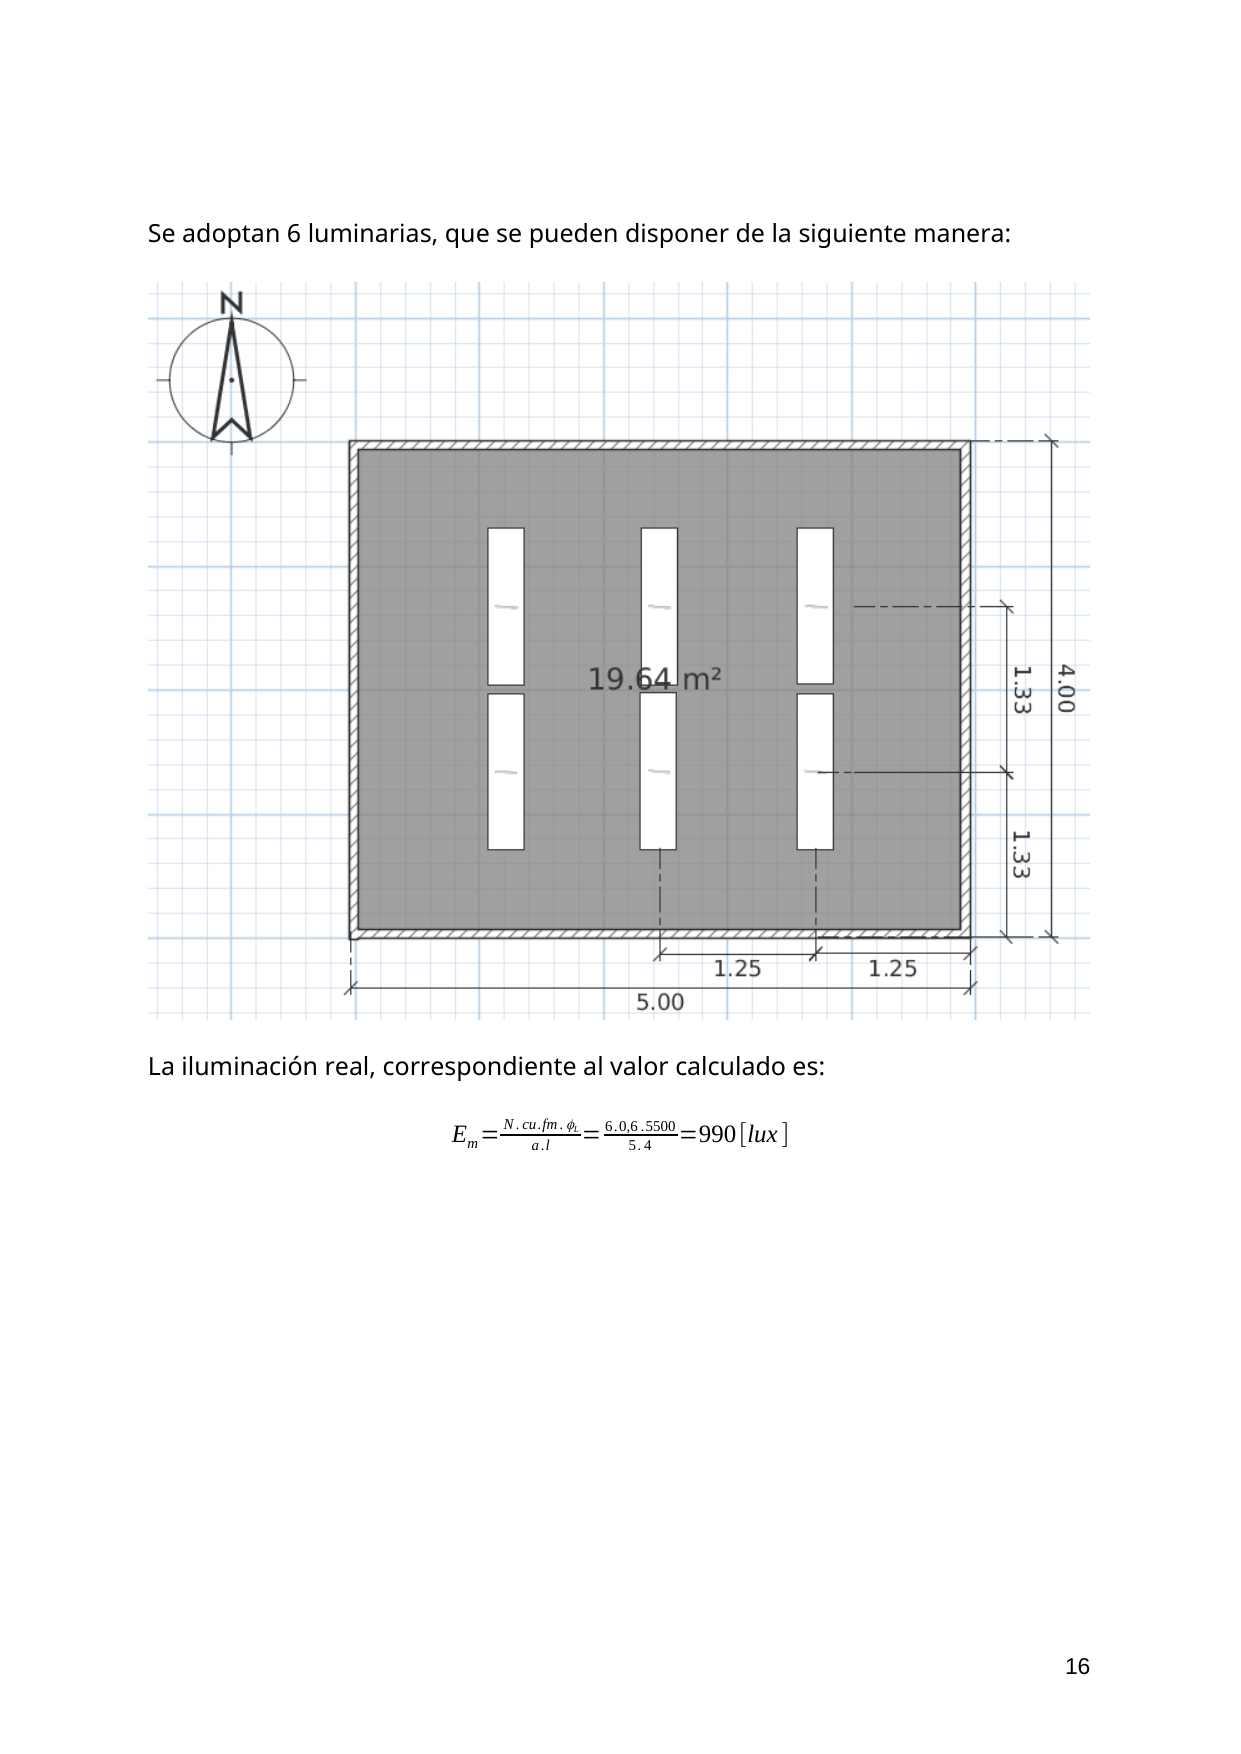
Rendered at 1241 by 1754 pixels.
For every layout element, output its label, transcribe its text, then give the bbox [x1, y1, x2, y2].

text La iluminación real, correspondiente al valor calculado es: [148, 1051, 1090, 1081]
picture [147, 282, 1091, 1020]
text Se adoptan 6 luminarias, que se pueden disponer de la siguiente manera: [148, 218, 1090, 249]
